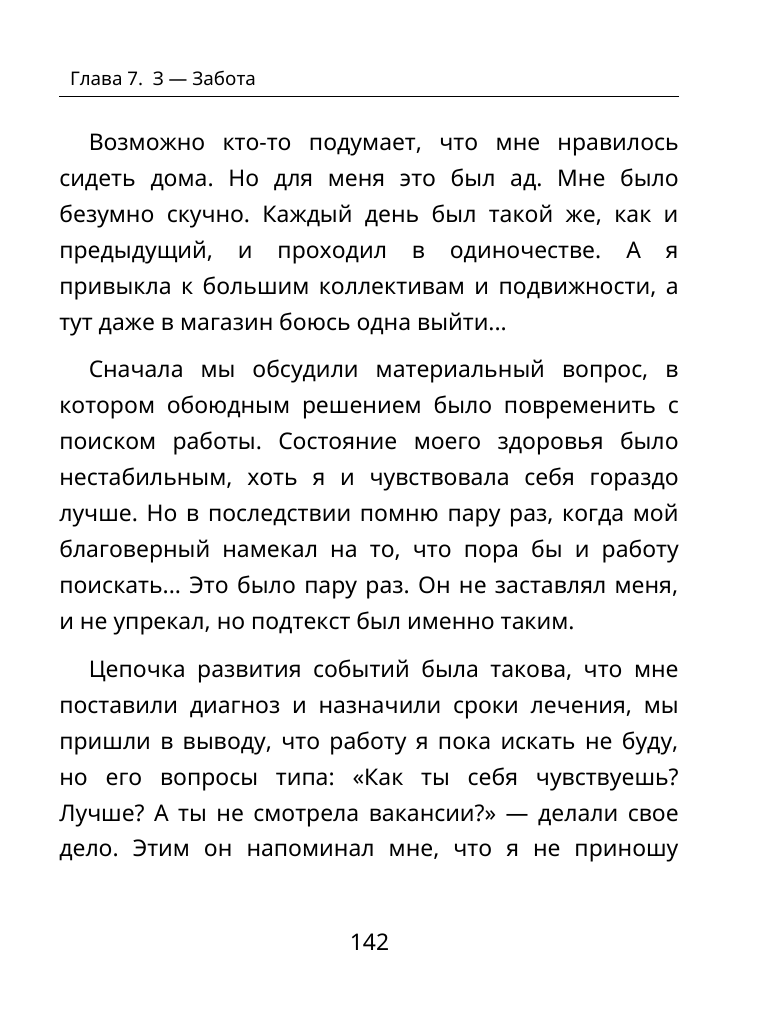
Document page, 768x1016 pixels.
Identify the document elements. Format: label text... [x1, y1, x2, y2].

text Сначала мы обсудили материальный вопрос, в котором обоюдным решением было повременить с поиском работы. Состояние моего здоровья было нестабильным, хоть я и чувствовала себя гораздо лучше. Но в последствии помню пару раз, когда мой благоверный намекал на то, что пора бы и работу поискать... Это было пару раз. Он не заставлял меня, и не упрекал, но подтекст был именно таким. [59, 353, 679, 636]
text Возможно кто-то подумает, что мне нравилось сидеть дома. Но для меня это был ад. Мне было безумно скучно. Каждый день был такой же, как и предыдущий, и проходил в одиночестве. А я привыкла к большим коллективам и подвижности, а тут даже в магазин боюсь одна выйти... [59, 126, 679, 337]
text Цепочка развития событий была такова, что мне поставили диагноз и назначили сроки лечения, мы пришли в выводу, что работу я пока искать не буду, но его вопросы типа: «Как ты себя чувствуешь? Лучше? А ты не смотрела вакансии?» — делали свое дело. Этим он напоминал мне, что я не приношу [59, 653, 679, 864]
